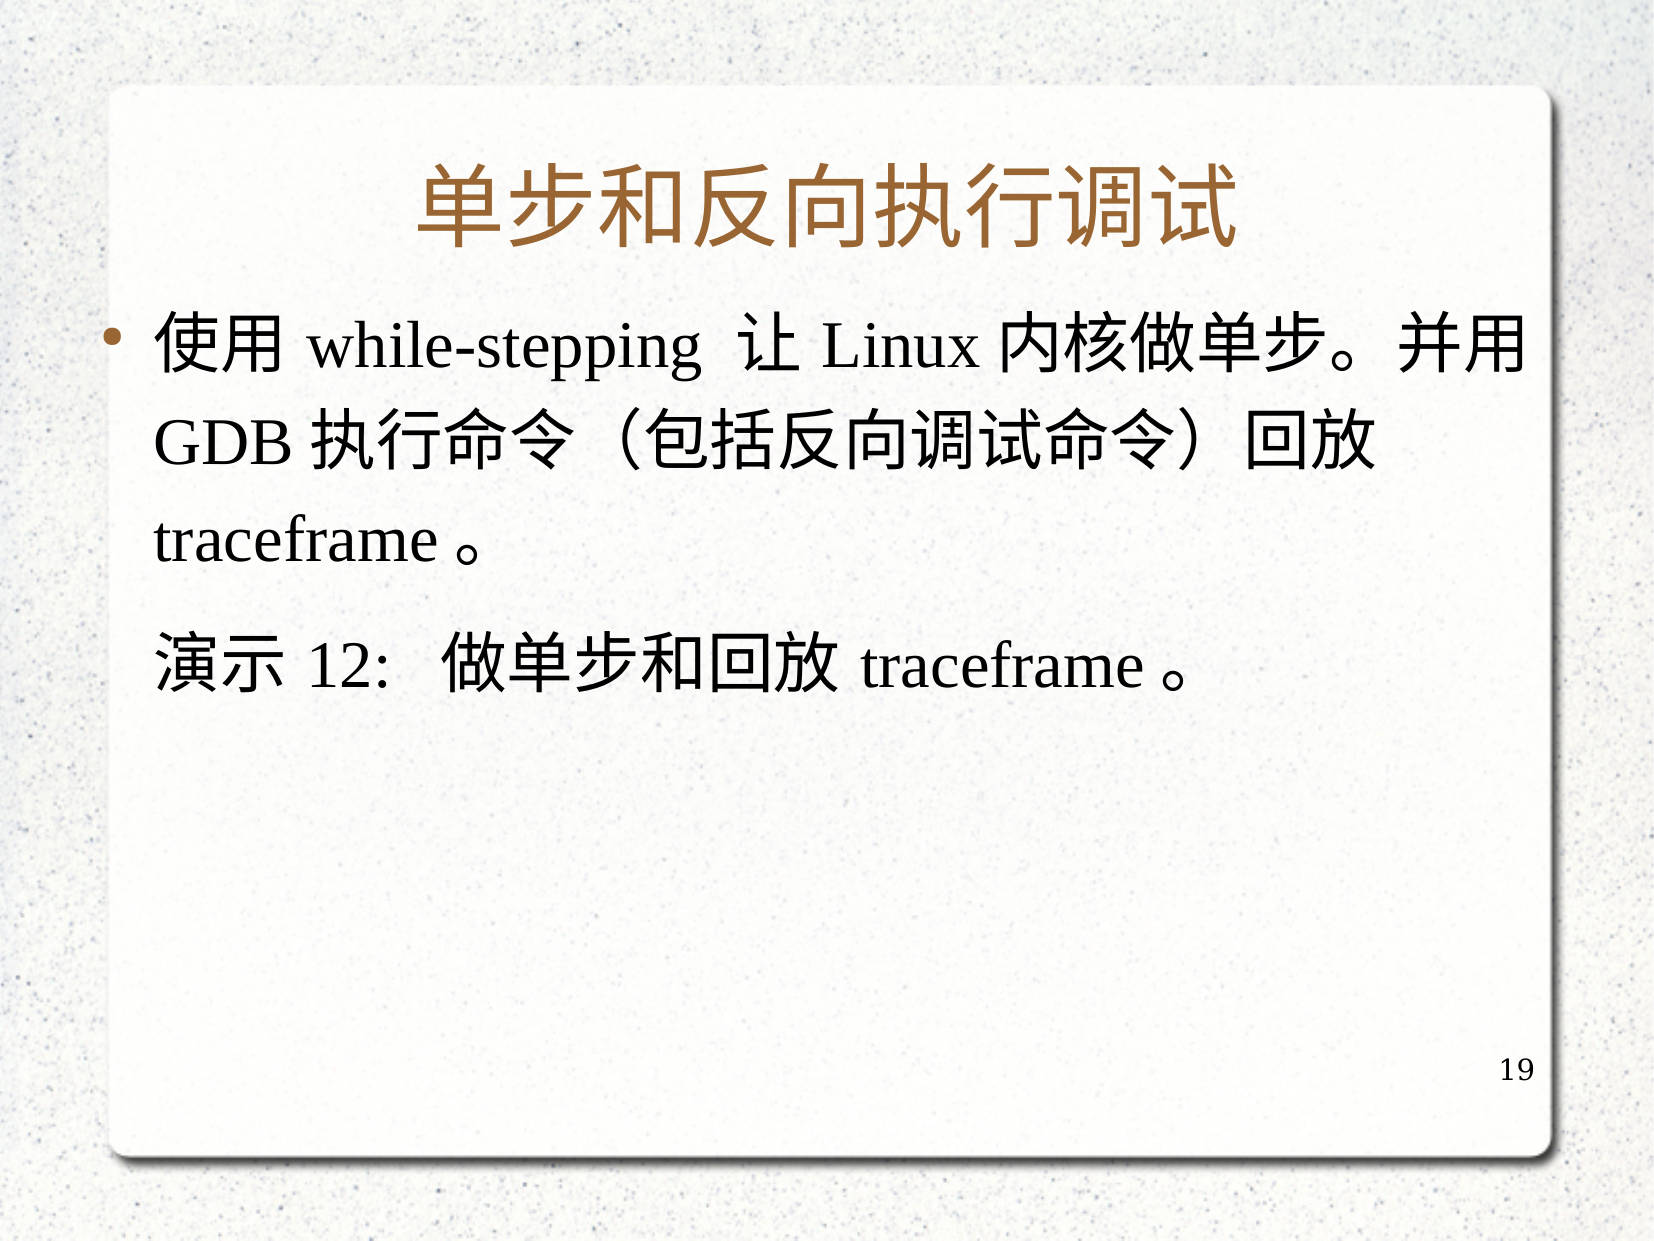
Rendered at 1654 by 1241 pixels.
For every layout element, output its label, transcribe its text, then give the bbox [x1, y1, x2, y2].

title 单步和反向执行调试 [118, 96, 1536, 290]
picture [0, 0, 1654, 1241]
list 使用while-stepping 让Linux内核做单步。并用GDB执行命令（包括反向调试命令）回放traceframe。 演示12: 做单步和回放traceframe。 [82, 290, 1571, 1010]
